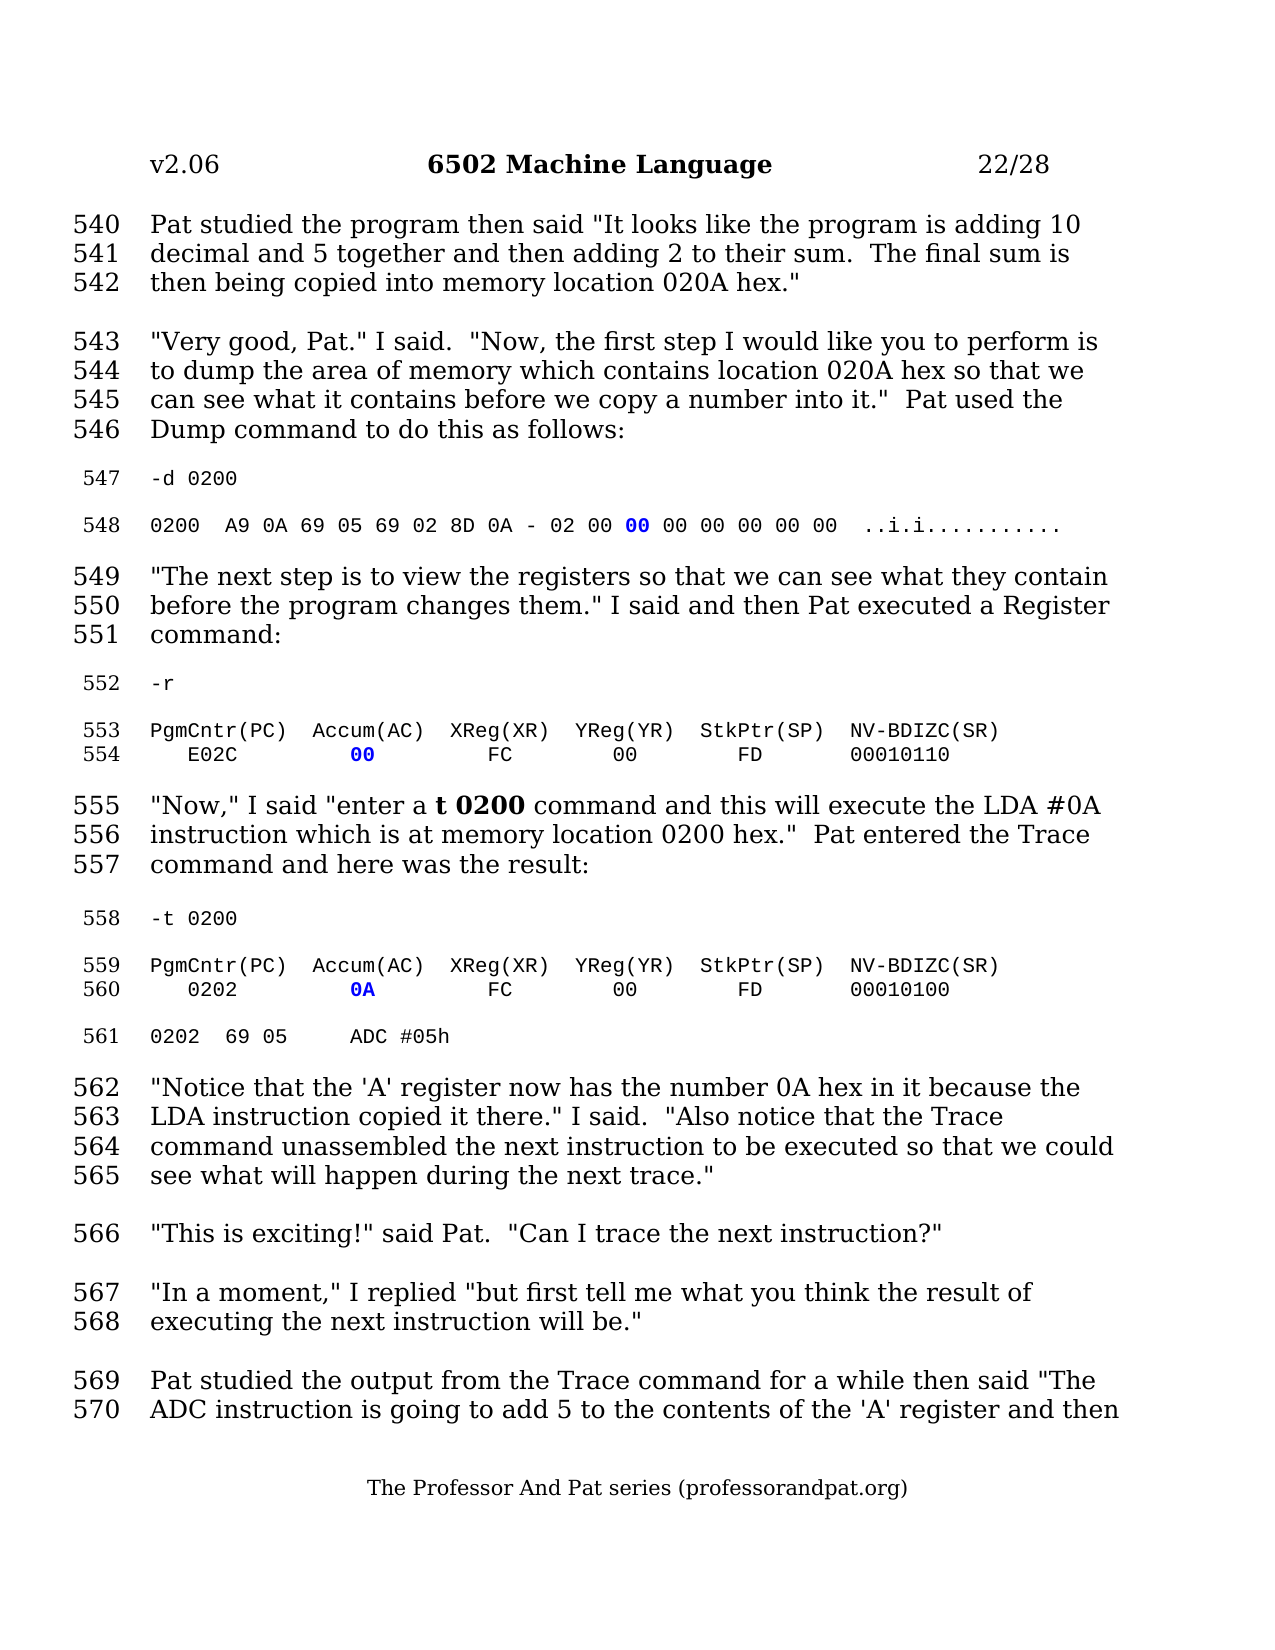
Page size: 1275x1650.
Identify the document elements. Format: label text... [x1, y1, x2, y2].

text PgmCntr(PC) Accum(AC) XReg(XR) YReg(YR) StkPtr(SP) NV-BDIZC(SR) [150, 720, 1125, 744]
text 0202 69 05 ADC #05h [150, 1026, 1125, 1049]
text 0200 A9 0A 69 05 69 02 8D 0A - 02 00 00 00 00 00 00 00 ..i.i........... [150, 515, 1125, 538]
text PgmCntr(PC) Accum(AC) XReg(XR) YReg(YR) StkPtr(SP) NV-BDIZC(SR) [150, 955, 1125, 979]
text "This is exciting!" said Pat. "Can I trace the next instruction?" [150, 1219, 1125, 1249]
text "Notice that the 'A' register now has the number 0A hex in it because the LDA instruction copied it there." I said. "Also notice that the Trace command unassembled the next instruction to be executed so that we could see what will happen during the next trace." [150, 1073, 1125, 1190]
text 0202 0A FC 00 FD 00010100 [150, 979, 1125, 1002]
text -t 0200 [150, 908, 1125, 932]
text "Very good, Pat." I said. "Now, the first step I would like you to perform is to dump the area of memory which contains location 020A hex so that we can see what it contains before we copy a number into it." Pat used the Dump command to do this as follows: [150, 327, 1125, 444]
text "Now," I said "enter a t 0200 command and this will execute the LDA #0A instruction which is at memory location 0200 hex." Pat entered the Trace command and here was the result: [150, 791, 1125, 879]
text Pat studied the output from the Trace command for a while then said "The ADC instruction is going to add 5 to the contents of the 'A' register and then [150, 1366, 1125, 1424]
text "The next step is to view the registers so that we can see what they contain before the program changes them." I said and then Pat executed a Register command: [150, 562, 1125, 650]
text Pat studied the program then said "It looks like the program is adding 10 decimal and 5 together and then adding 2 to their sum. The final sum is then being copied into memory location 020A hex." [150, 210, 1125, 298]
text "In a moment," I replied "but first tell me what you think the result of executing the next instruction will be." [150, 1278, 1125, 1337]
text -d 0200 [150, 468, 1125, 491]
text -r [150, 673, 1125, 697]
text E02C 00 FC 00 FD 00010110 [150, 744, 1125, 767]
